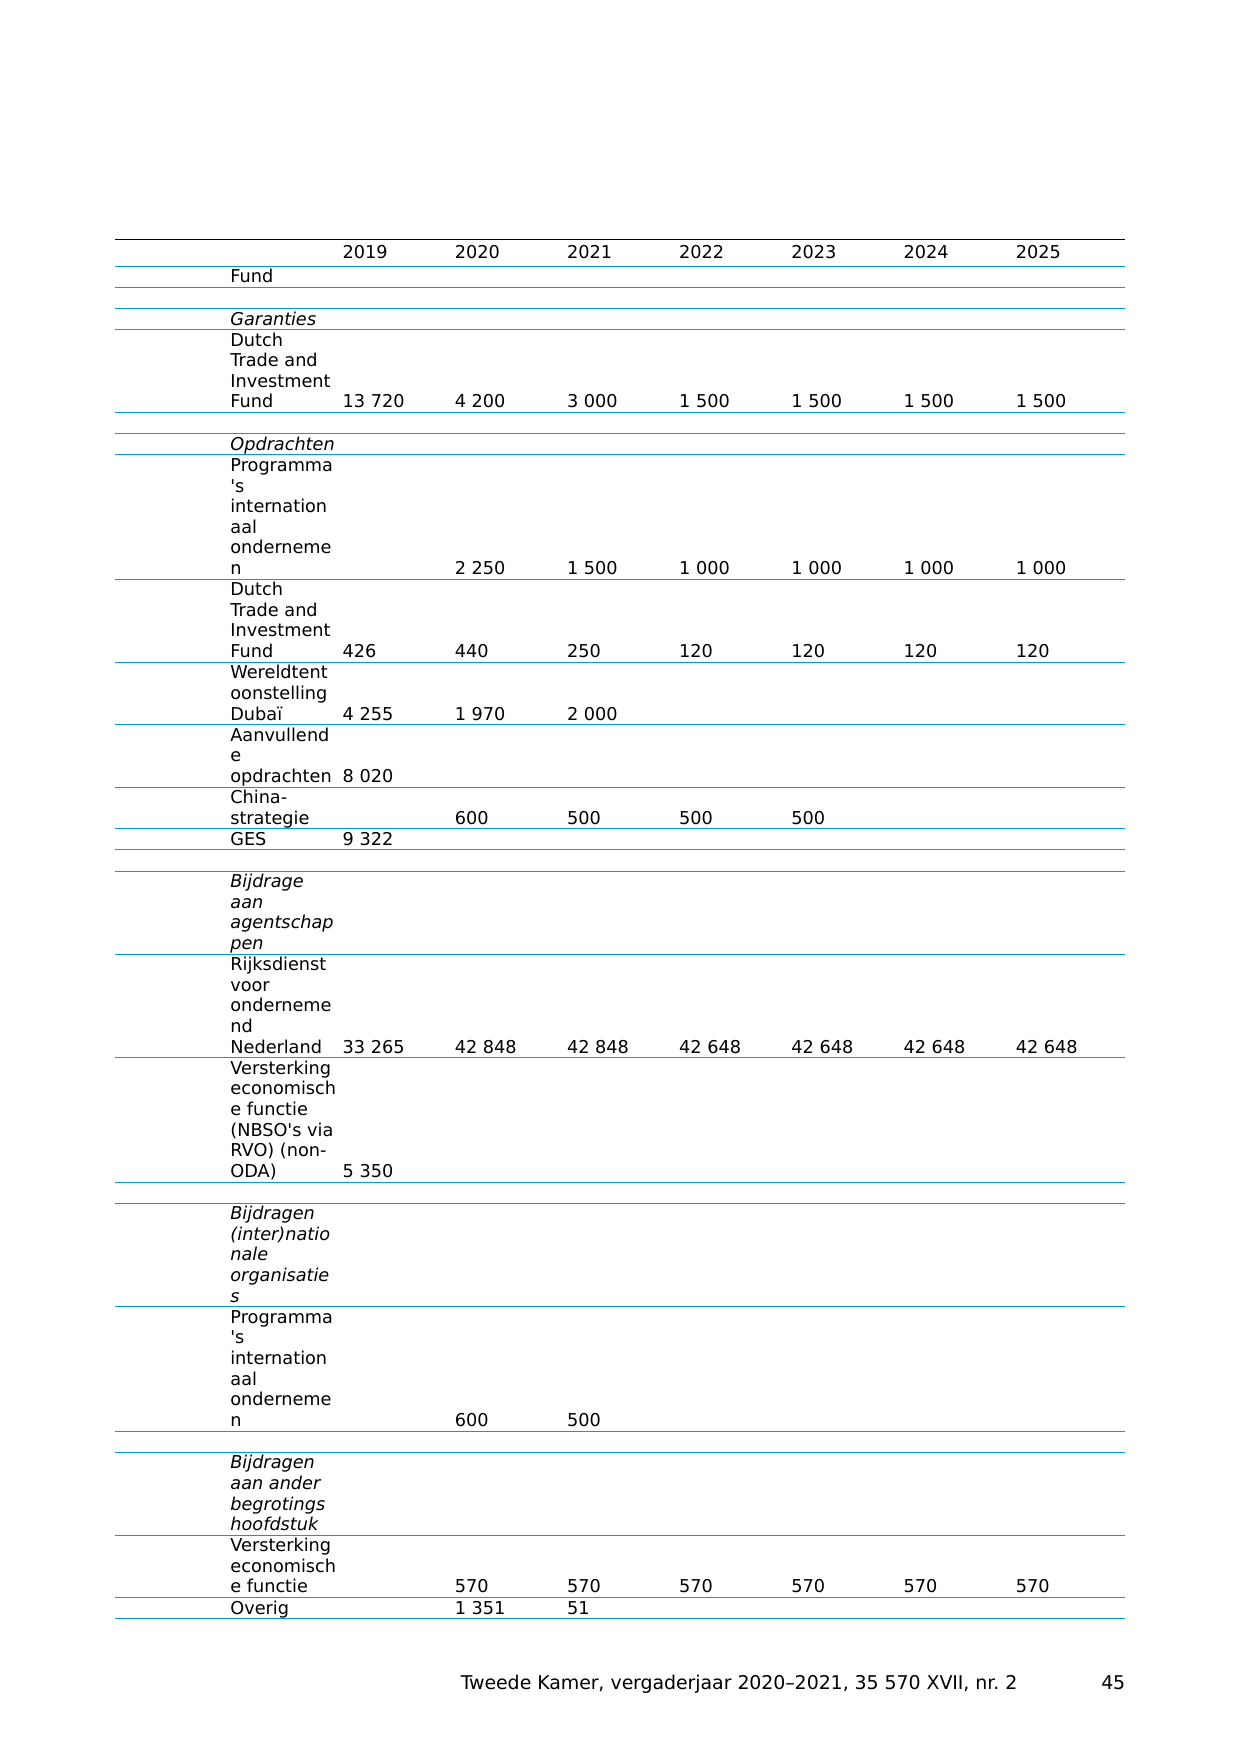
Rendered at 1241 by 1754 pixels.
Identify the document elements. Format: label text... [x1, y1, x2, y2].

table_cell 5 350 [340, 1058, 452, 1181]
table_cell 570 [564, 1536, 676, 1597]
table_cell [676, 1204, 788, 1306]
table_cell [564, 850, 676, 871]
table_cell [115, 1598, 227, 1618]
table_cell [676, 725, 788, 786]
table_cell [900, 1183, 1013, 1203]
table_cell [676, 1058, 788, 1181]
table_cell [115, 1536, 227, 1597]
table_cell 570 [788, 1536, 900, 1597]
table_cell [452, 850, 564, 871]
table_cell [900, 267, 1013, 287]
table_cell [115, 1453, 227, 1535]
table_cell [900, 434, 1013, 454]
table_cell [564, 1183, 676, 1203]
table_cell [564, 288, 676, 308]
table_cell 1 351 [452, 1598, 564, 1618]
table_cell [115, 725, 227, 786]
table_cell 1 500 [788, 330, 900, 412]
table_cell [115, 330, 227, 412]
table_cell Opdrachten [227, 434, 339, 454]
table_cell [564, 267, 676, 287]
table_cell [1013, 872, 1125, 953]
table_cell [900, 1432, 1013, 1452]
table_cell [1013, 663, 1125, 724]
table_cell GES [227, 829, 339, 849]
table_cell [115, 872, 227, 953]
table_cell [564, 1453, 676, 1535]
table_cell [115, 1183, 227, 1203]
table_cell [452, 872, 564, 953]
table_cell Dutch Trade and Investment Fund [227, 580, 339, 662]
table_cell [115, 850, 227, 871]
table_cell China-strategie [227, 788, 339, 828]
table_cell [676, 872, 788, 953]
table_cell [1013, 1307, 1125, 1431]
table_cell Dutch Trade and Investment Fund [227, 330, 339, 412]
table_cell [564, 413, 676, 433]
table_cell [900, 872, 1013, 953]
table_cell [340, 1432, 452, 1452]
table_cell [788, 434, 900, 454]
table_cell [115, 829, 227, 849]
table_cell [340, 1536, 452, 1597]
table_cell [1013, 1453, 1125, 1535]
table_cell [340, 1183, 452, 1203]
table_cell [676, 1183, 788, 1203]
table_cell [788, 1204, 900, 1306]
table_cell [340, 1307, 452, 1431]
table_cell Rijksdienst voor ondernemend Nederland [227, 955, 339, 1057]
table_cell [676, 829, 788, 849]
table_cell 120 [676, 580, 788, 662]
table_cell [452, 725, 564, 786]
table_cell Bijdragen (inter)nationale organisaties [227, 1204, 339, 1306]
table_cell 1 000 [900, 455, 1013, 579]
table_cell [564, 434, 676, 454]
table_cell 51 [564, 1598, 676, 1618]
table_cell 42 648 [1013, 955, 1125, 1057]
table_cell 8 020 [340, 725, 452, 786]
table_cell Versterking economische functie (NBSO's via RVO) (non-ODA) [227, 1058, 339, 1181]
table_cell [788, 1453, 900, 1535]
table_cell [340, 1453, 452, 1535]
table_cell [115, 1204, 227, 1306]
table_cell [900, 829, 1013, 849]
table_cell 1 000 [1013, 455, 1125, 579]
table_cell [900, 1204, 1013, 1306]
table_cell [115, 955, 227, 1057]
table_cell [900, 309, 1013, 329]
table_cell [788, 725, 900, 786]
table_cell [1013, 725, 1125, 786]
table_cell [1013, 309, 1125, 329]
table_cell 1 000 [676, 455, 788, 579]
table_cell 3 000 [564, 330, 676, 412]
table_cell 42 648 [788, 955, 900, 1057]
table_cell [788, 829, 900, 849]
table_cell [115, 434, 227, 454]
table_cell [452, 434, 564, 454]
table_cell [788, 872, 900, 953]
table_cell [900, 788, 1013, 828]
table_cell Overig [227, 1598, 339, 1618]
table_cell [564, 1058, 676, 1181]
table_cell [1013, 1432, 1125, 1452]
table_cell 500 [788, 788, 900, 828]
table_cell [227, 850, 339, 871]
table_cell [676, 1598, 788, 1618]
table_cell 42 648 [900, 955, 1013, 1057]
table_cell [1013, 1183, 1125, 1203]
table_cell 2 000 [564, 663, 676, 724]
table_cell 42 648 [676, 955, 788, 1057]
table_cell [115, 1058, 227, 1181]
table_cell 570 [1013, 1536, 1125, 1597]
table_cell 2025 [1013, 240, 1125, 266]
table_cell Versterking economische functie [227, 1536, 339, 1597]
table_cell 570 [452, 1536, 564, 1597]
table_cell [900, 1453, 1013, 1535]
table_cell [1013, 434, 1125, 454]
table_cell [115, 663, 227, 724]
table_cell [900, 413, 1013, 433]
table_cell Fund [227, 267, 339, 287]
table_cell [788, 1598, 900, 1618]
table_cell 4 255 [340, 663, 452, 724]
table_cell 600 [452, 1307, 564, 1431]
table_cell [452, 288, 564, 308]
table_cell 2019 [340, 240, 452, 266]
table_cell [452, 1058, 564, 1181]
table_cell Programma's internationaal ondernemen [227, 1307, 339, 1431]
table_cell [788, 288, 900, 308]
table_cell [564, 725, 676, 786]
table_cell [900, 850, 1013, 871]
table_cell 9 322 [340, 829, 452, 849]
table_cell 1 970 [452, 663, 564, 724]
table_cell [227, 240, 339, 266]
table_cell [1013, 788, 1125, 828]
table_cell 1 500 [676, 330, 788, 412]
table_cell [227, 288, 339, 308]
table_cell 600 [452, 788, 564, 828]
table_cell Programma's internationaal ondernemen [227, 455, 339, 579]
table_cell 2022 [676, 240, 788, 266]
table_header Tabel 11 Tabel Budgettaire gevolgen van beleid artikel 1 Duurzame economische ontwikkeling, handel en investeringen (bedragen x € 1.000) [115, 191, 1125, 239]
table_cell [676, 1432, 788, 1452]
table_cell [1013, 267, 1125, 287]
table_cell [115, 1432, 227, 1452]
table_cell 42 848 [452, 955, 564, 1057]
table_cell [676, 288, 788, 308]
table_cell 1 500 [1013, 330, 1125, 412]
table_cell [900, 288, 1013, 308]
table_cell [340, 413, 452, 433]
table_cell [676, 1453, 788, 1535]
table_cell [564, 1432, 676, 1452]
table_cell 2021 [564, 240, 676, 266]
table_cell [452, 1183, 564, 1203]
table_cell [115, 455, 227, 579]
table_cell 500 [564, 788, 676, 828]
table_cell 426 [340, 580, 452, 662]
table_cell 120 [788, 580, 900, 662]
table_cell Bijdragen aan ander begrotingshoofdstuk [227, 1453, 339, 1535]
table_cell [900, 1307, 1013, 1431]
table_cell [115, 580, 227, 662]
table_cell [340, 788, 452, 828]
table_cell [900, 1058, 1013, 1181]
table_cell [115, 1307, 227, 1431]
table_cell [340, 1598, 452, 1618]
table_cell [676, 309, 788, 329]
table_cell [340, 288, 452, 308]
table_cell [452, 829, 564, 849]
table_cell 13 720 [340, 330, 452, 412]
table_cell [900, 725, 1013, 786]
table_cell [788, 267, 900, 287]
table_cell [564, 829, 676, 849]
table_cell 4 200 [452, 330, 564, 412]
table_cell [227, 413, 339, 433]
table_cell [115, 288, 227, 308]
table_cell 1 500 [564, 455, 676, 579]
table_cell [452, 267, 564, 287]
table_cell [676, 267, 788, 287]
table_cell [1013, 829, 1125, 849]
table_cell [115, 413, 227, 433]
table_cell 250 [564, 580, 676, 662]
table_cell [788, 1307, 900, 1431]
table_cell [452, 413, 564, 433]
table_cell [564, 309, 676, 329]
table_cell Garanties [227, 309, 339, 329]
table_cell 42 848 [564, 955, 676, 1057]
table_cell [564, 1204, 676, 1306]
table_cell 2 250 [452, 455, 564, 579]
table_cell 440 [452, 580, 564, 662]
table_cell [452, 1453, 564, 1535]
table_cell Aanvullende opdrachten [227, 725, 339, 786]
table_cell [115, 267, 227, 287]
table_cell [1013, 850, 1125, 871]
table_cell [452, 1432, 564, 1452]
table_cell [788, 663, 900, 724]
table_cell [340, 434, 452, 454]
table_cell [788, 309, 900, 329]
table_cell 500 [676, 788, 788, 828]
table_cell 2023 [788, 240, 900, 266]
table_cell [340, 267, 452, 287]
table_cell [1013, 288, 1125, 308]
table_cell [227, 1432, 339, 1452]
table_cell [676, 434, 788, 454]
table_cell [227, 1183, 339, 1203]
table_cell 120 [900, 580, 1013, 662]
table_cell 500 [564, 1307, 676, 1431]
table_cell [340, 1204, 452, 1306]
table_cell [676, 850, 788, 871]
table_cell 120 [1013, 580, 1125, 662]
table_cell [340, 309, 452, 329]
table_cell 570 [900, 1536, 1013, 1597]
table_cell [452, 1204, 564, 1306]
table_cell [788, 1183, 900, 1203]
table_cell [676, 1307, 788, 1431]
table_cell [788, 413, 900, 433]
table_cell [115, 788, 227, 828]
table_cell [1013, 1598, 1125, 1618]
table_cell Wereldtentoonstelling Dubaï [227, 663, 339, 724]
table_cell Bijdrage aan agentschappen [227, 872, 339, 953]
table_cell [115, 309, 227, 329]
table_cell [340, 455, 452, 579]
table_cell 2020 [452, 240, 564, 266]
table_cell [115, 240, 227, 266]
table_cell 2024 [900, 240, 1013, 266]
table_cell 1 000 [788, 455, 900, 579]
table_cell [900, 1598, 1013, 1618]
table_cell [676, 663, 788, 724]
table_cell [340, 850, 452, 871]
table_cell [788, 1058, 900, 1181]
table_cell [1013, 1204, 1125, 1306]
table_cell [1013, 413, 1125, 433]
table_cell [676, 413, 788, 433]
table_cell [900, 663, 1013, 724]
table_cell [1013, 1058, 1125, 1181]
table_cell [564, 872, 676, 953]
table_cell [788, 1432, 900, 1452]
table_cell 1 500 [900, 330, 1013, 412]
table_cell [788, 850, 900, 871]
table_cell [340, 872, 452, 953]
table_cell 33 265 [340, 955, 452, 1057]
table_cell [452, 309, 564, 329]
table_cell 570 [676, 1536, 788, 1597]
